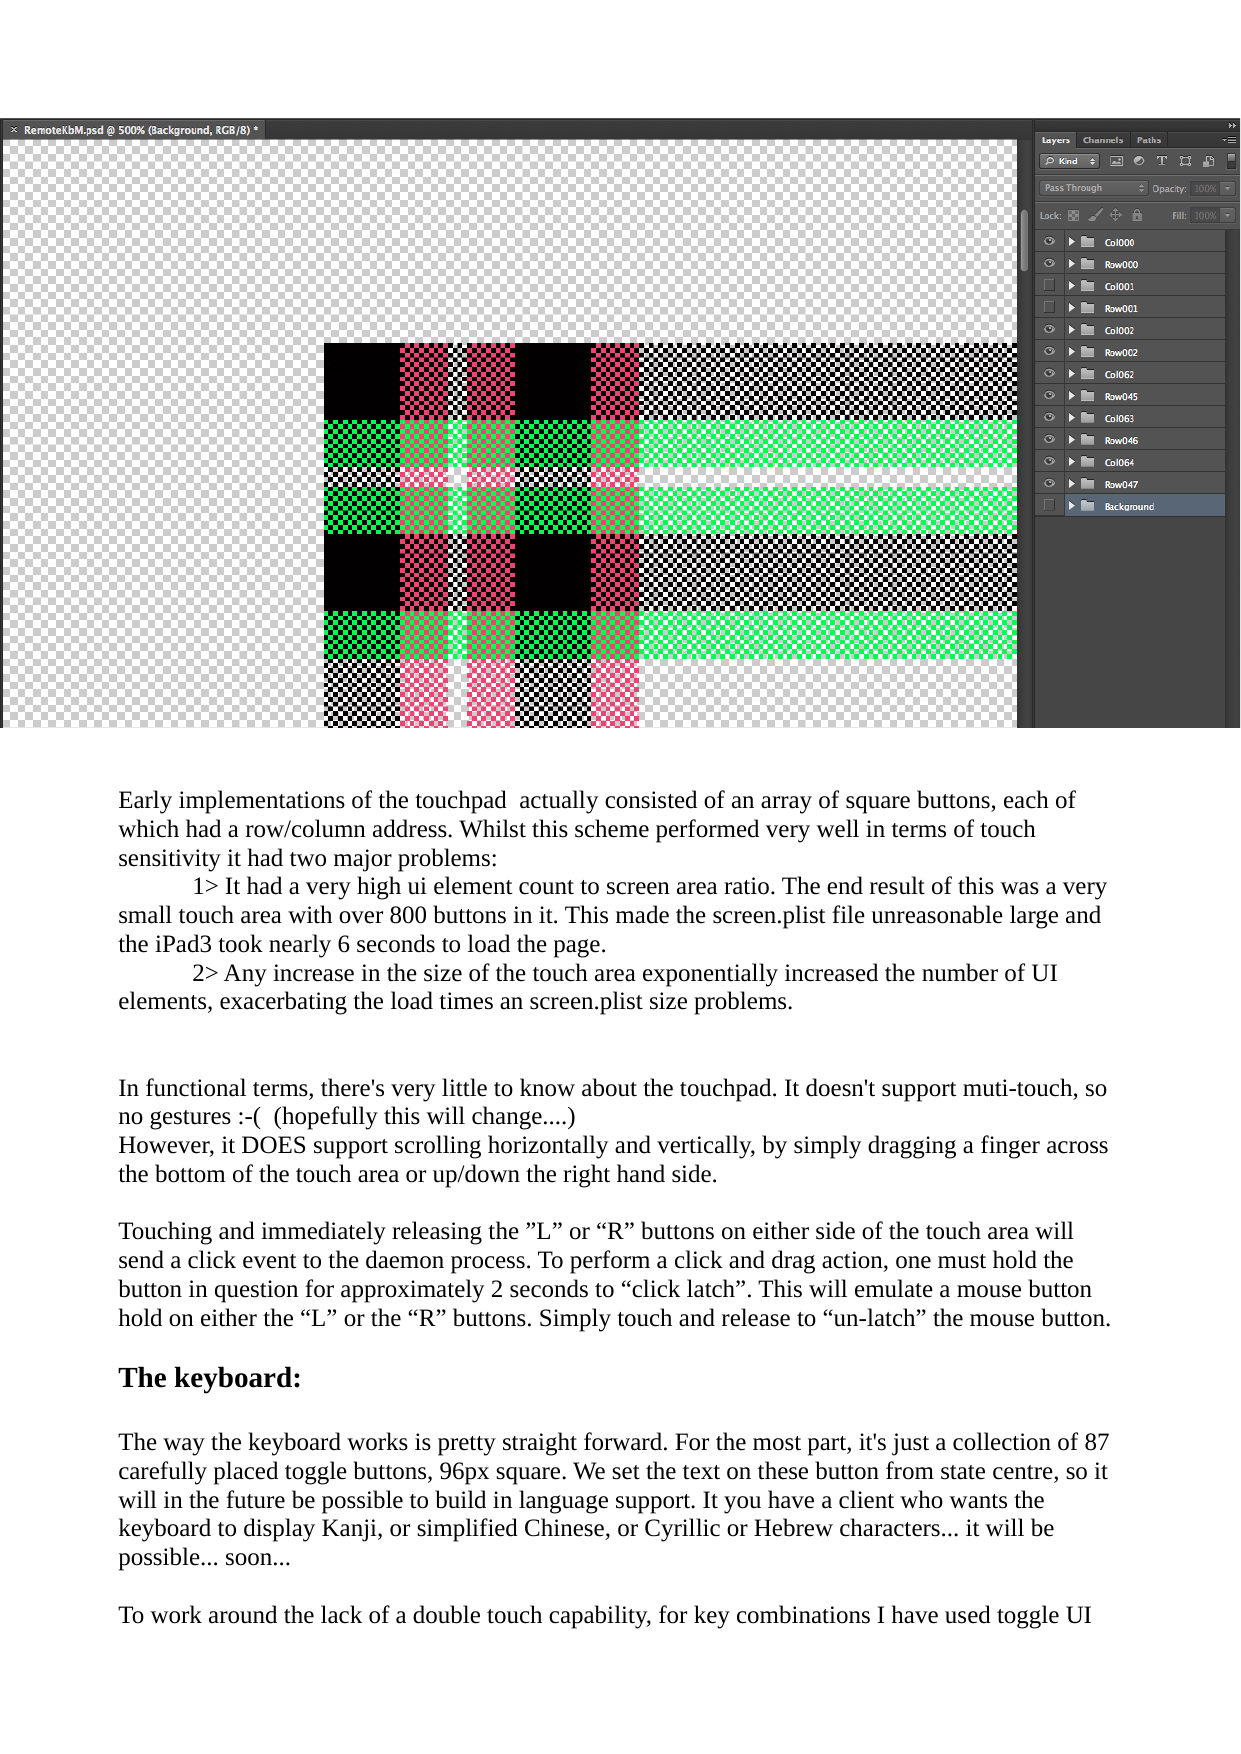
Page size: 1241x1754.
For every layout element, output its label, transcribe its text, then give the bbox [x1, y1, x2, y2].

picture [0, 118, 1241, 728]
text 1> It had a very high ui element count to screen area ratio. The end result of this was a very small touch area with over 800 buttons in it. This made the screen.plist file unreasonable large and the iPad3 took nearly 6 seconds to load the page. [118, 871, 1122, 958]
text 2> Any increase in the size of the touch area exponentially increased the number of UI elements, exacerbating the load times an screen.plist size problems. [118, 958, 1122, 1015]
text The way the keyboard works is pretty straight forward. For the most part, it's just a collection of 87 carefully placed toggle buttons, 96px square. We set the text on these button from state centre, so it will in the future be possible to build in language support. It you have a client who wants the keyboard to display Kanji, or simplified Chinese, or Cyrillic or Hebrew characters... it will be possible... soon... [118, 1427, 1122, 1571]
text Touching and immediately releasing the ”L” or “R” buttons on either side of the touch area will send a click event to the daemon process. To perform a click and drag action, one must hold the button in question for approximately 2 seconds to “click latch”. This will emulate a mouse button hold on either the “L” or the “R” buttons. Simply touch and release to “un-latch” the mouse button. [118, 1216, 1122, 1331]
text Early implementations of the touchpad actually consisted of an array of square buttons, each of which had a row/column address. Whilst this scheme performed very well in terms of touch sensitivity it had two major problems: [118, 785, 1122, 871]
text The keyboard: [118, 1360, 1122, 1394]
text However, it DOES support scrolling horizontally and vertically, by simply dragging a finger across the bottom of the touch area or up/down the right hand side. [118, 1130, 1122, 1188]
text To work around the lack of a double touch capability, for key combinations I have used toggle UI [118, 1600, 1122, 1628]
text In functional terms, there's very little to know about the touchpad. It doesn't support muti-touch, so no gestures :-( (hopefully this will change....) [118, 1073, 1122, 1130]
